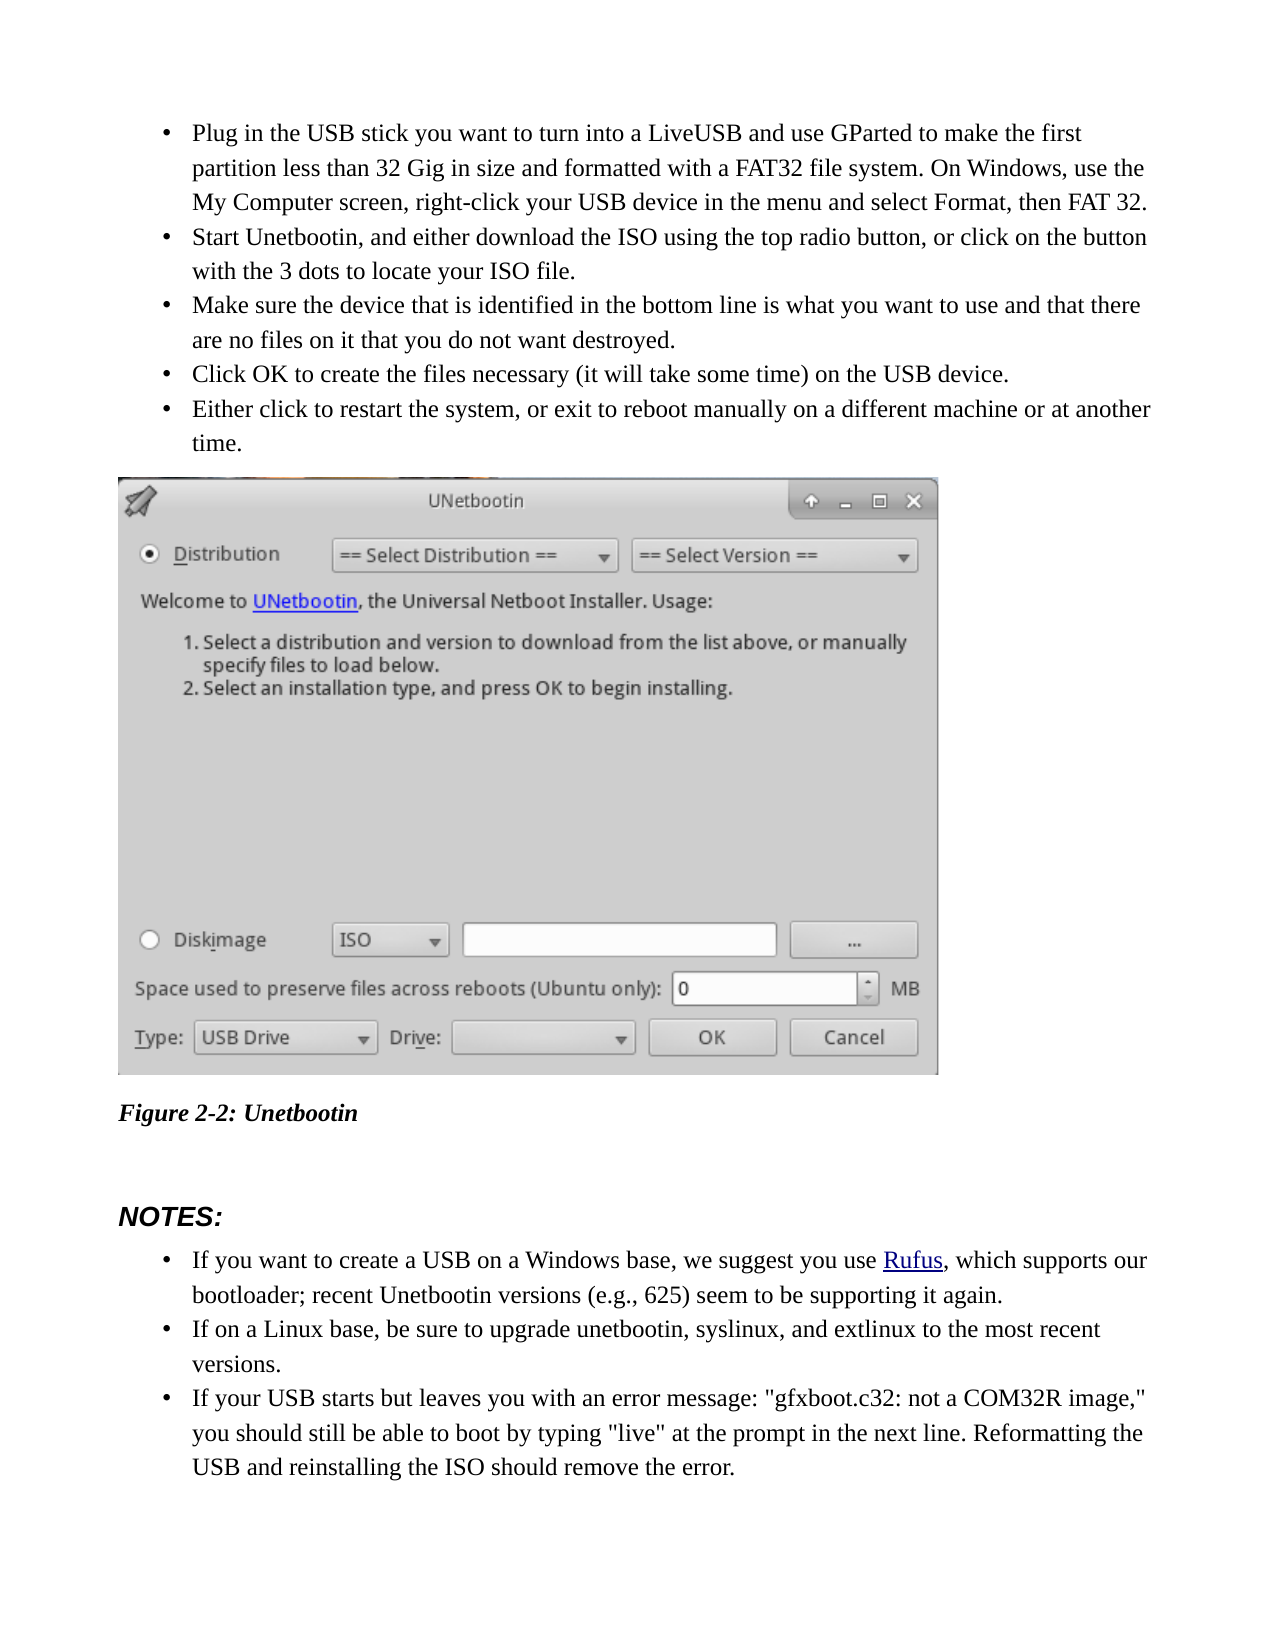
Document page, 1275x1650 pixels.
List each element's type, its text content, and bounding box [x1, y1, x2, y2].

list Make sure the device that is identified in the bottom line is what you want to use and that there are no files on it that you do not want destroyed. [162, 291, 1157, 354]
list If on a Linux base, be sure to upgrade unetbootin, syslinux, and extlinux to the most recent versions. [162, 1314, 1157, 1377]
subtitle NOTES: [118, 1201, 1157, 1233]
list If you want to create a USB on a Windows base, we suggest you use Rufus, which supports our bootloader; recent Unetbootin versions (e.g., 625) seem to be supporting it again. [162, 1245, 1157, 1308]
list Plug in the USB stick you want to turn into a LiveUSB and use GParted to make the first partition less than 32 Gig in size and formatted with a FAT32 file system. On Windows, use the My Computer screen, right-click your USB device in the menu and select Format, then FAT 32. [162, 118, 1157, 216]
list Either click to restart the system, or exit to reboot manually on a different machine or at another time. [162, 394, 1157, 457]
list Start Unetbootin, and either download the ISO using the top radio button, or click on the button with the 3 dots to locate your ISO file. [162, 222, 1157, 285]
list If your USB starts but leaves you with an error message: "gfxboot.c32: not a COM32R image," you should still be able to boot by typing "live" at the prompt in the next line. Reformatting the USB and reinstalling the ISO should remove the error. [162, 1383, 1157, 1481]
picture [118, 477, 939, 1075]
text Figure 2-2: Unetbootin [118, 1098, 1157, 1127]
list Click OK to create the files necessary (it will take some time) on the USB device. [162, 359, 1157, 388]
